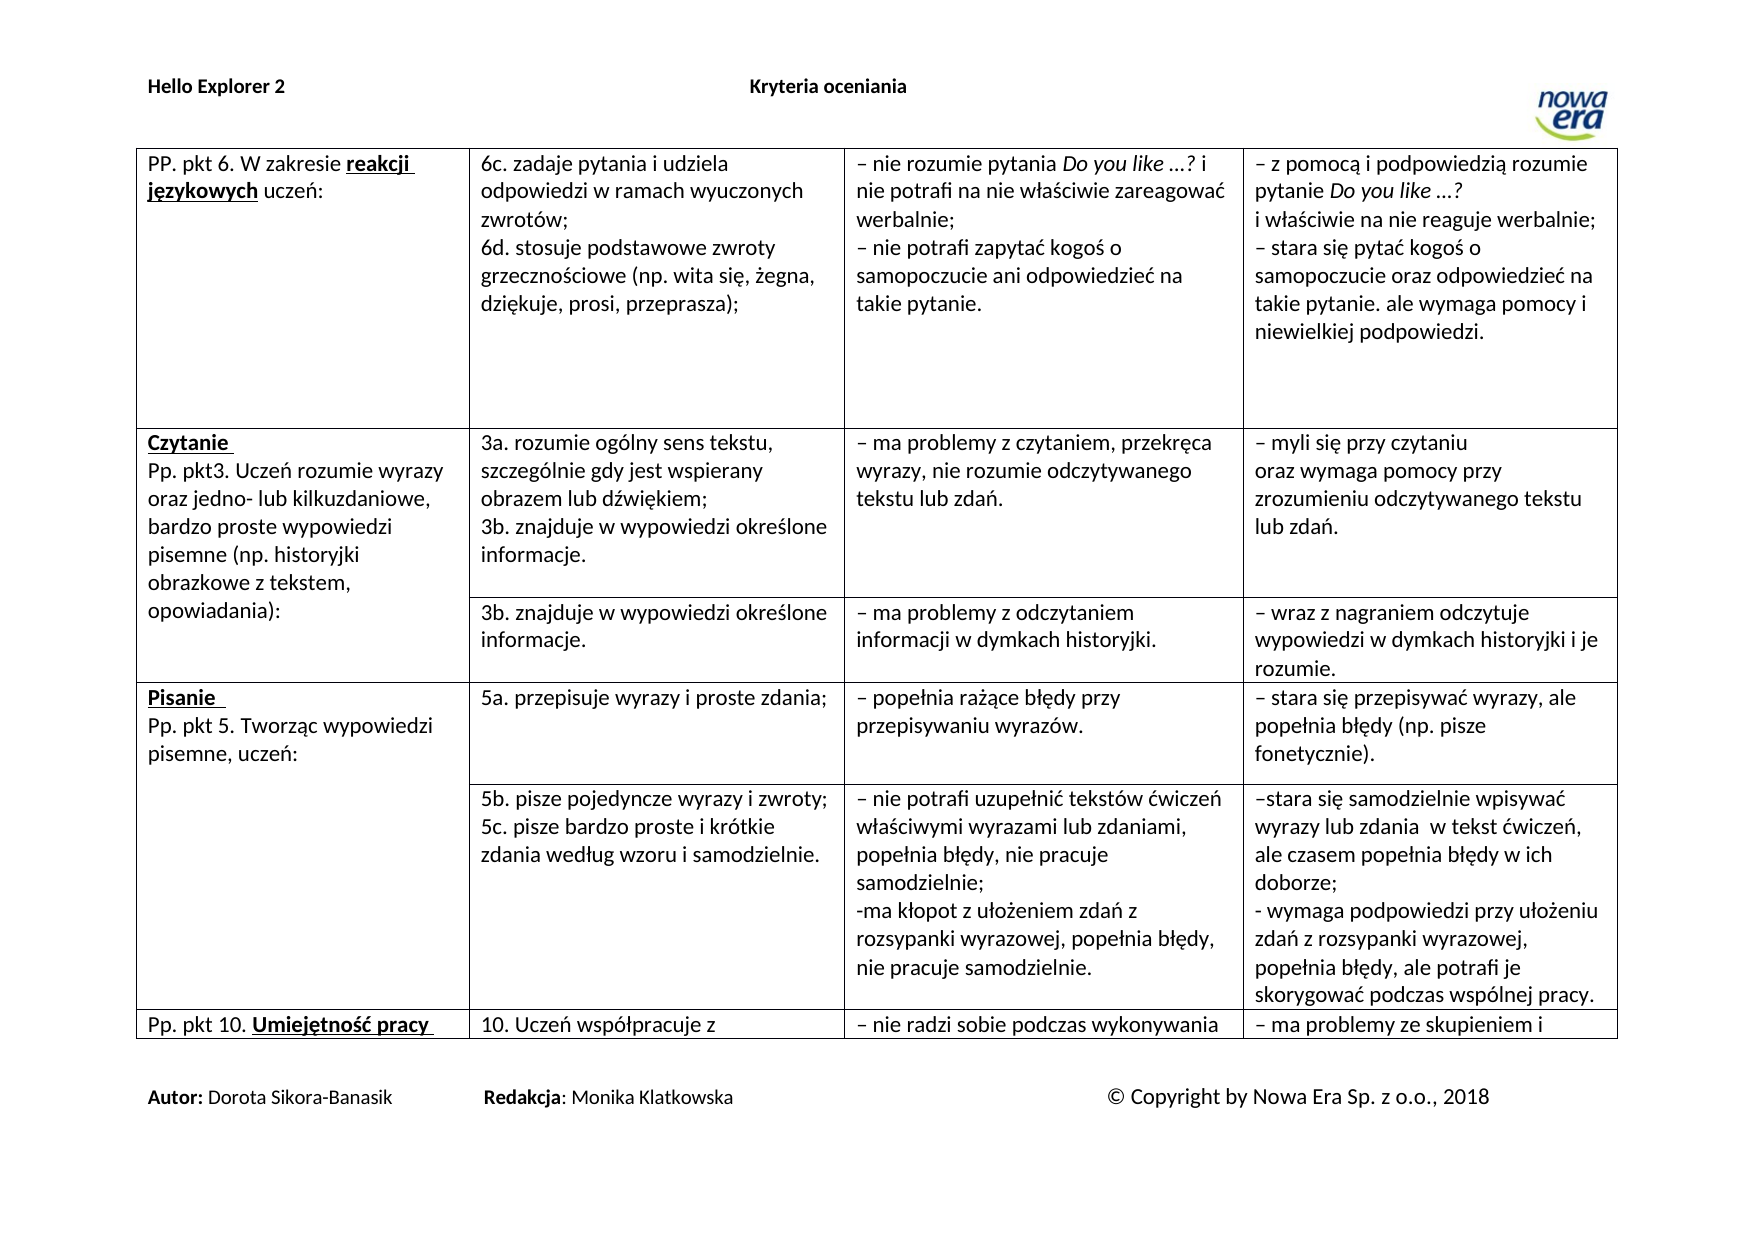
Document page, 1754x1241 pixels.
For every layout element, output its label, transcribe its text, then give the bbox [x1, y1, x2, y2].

table_cell 10. Uczeń współpracuje z [470, 1010, 844, 1038]
table_cell 3b. znajduje w wypowiedzi określone informacje. [470, 598, 844, 682]
table_cell – ma problemy z odczytaniem informacji w dymkach historyjki. [845, 598, 1243, 682]
table_cell 3a. rozumie ogólny sens tekstu, szczególnie gdy jest wspierany obrazem lub dźwiękiem; 3b. znajduje w wypowiedzi określone informacje. [470, 429, 844, 597]
table_cell Pp. pkt 10. Umiejętność pracy [137, 1010, 469, 1038]
table_cell – nie rozumie pytania Do you like …? i nie potrafi na nie właściwie zareagować werbalnie; – nie potrafi zapytać kogoś o samopoczucie ani odpowiedzieć na takie pytanie. [845, 149, 1243, 427]
picture [1526, 83, 1621, 148]
table_cell – z pomocą i podpowiedzią rozumie pytanie Do you like …? i właściwie na nie reaguje werbalnie; – stara się pytać kogoś o samopoczucie oraz odpowiedzieć na takie pytanie. ale wymaga pomocy i niewielkiej podpowiedzi. [1244, 149, 1617, 427]
table_cell PP. pkt 6. W zakresie reakcji językowych uczeń: [137, 149, 469, 427]
table_cell –stara się samodzielnie wpisywać wyrazy lub zdania w tekst ćwiczeń, ale czasem popełnia błędy w ich doborze; - wymaga podpowiedzi przy ułożeniu zdań z rozsypanki wyrazowej, popełnia błędy, ale potrafi je skorygować podczas wspólnej pracy. [1244, 785, 1617, 1009]
table_cell 5b. pisze pojedyncze wyrazy i zwroty; 5c. pisze bardzo proste i krótkie zdania według wzoru i samodzielnie. [470, 785, 844, 1009]
table_cell 5a. przepisuje wyrazy i proste zdania; [470, 683, 844, 783]
table_cell Czytanie Pp. pkt3. Uczeń rozumie wyrazy oraz jedno- lub kilkuzdaniowe, bardzo proste wypowiedzi pisemne (np. historyjki obrazkowe z tekstem, opowiadania): [137, 429, 469, 682]
table_cell – popełnia rażące błędy przy przepisywaniu wyrazów. [845, 683, 1243, 783]
table_cell – ma problemy ze skupieniem i [1244, 1010, 1617, 1038]
table_cell Pisanie Pp. pkt 5. Tworząc wypowiedzi pisemne, uczeń: [137, 683, 469, 1009]
table_cell – nie radzi sobie podczas wykonywania [845, 1010, 1243, 1038]
table_cell – wraz z nagraniem odczytuje wypowiedzi w dymkach historyjki i je rozumie. [1244, 598, 1617, 682]
table_cell – myli się przy czytaniu oraz wymaga pomocy przy zrozumieniu odczytywanego tekstu lub zdań. [1244, 429, 1617, 597]
table_cell – ma problemy z czytaniem, przekręca wyrazy, nie rozumie odczytywanego tekstu lub zdań. [845, 429, 1243, 597]
table_cell – stara się przepisywać wyrazy, ale popełnia błędy (np. pisze fonetycznie). [1244, 683, 1617, 783]
table_cell 6c. zadaje pytania i udziela odpowiedzi w ramach wyuczonych zwrotów; 6d. stosuje podstawowe zwroty grzecznościowe (np. wita się, żegna, dziękuje, prosi, przeprasza); [470, 149, 844, 427]
table_cell – nie potrafi uzupełnić tekstów ćwiczeń właściwymi wyrazami lub zdaniami, popełnia błędy, nie pracuje samodzielnie; -ma kłopot z ułożeniem zdań z rozsypanki wyrazowej, popełnia błędy, nie pracuje samodzielnie. [845, 785, 1243, 1009]
